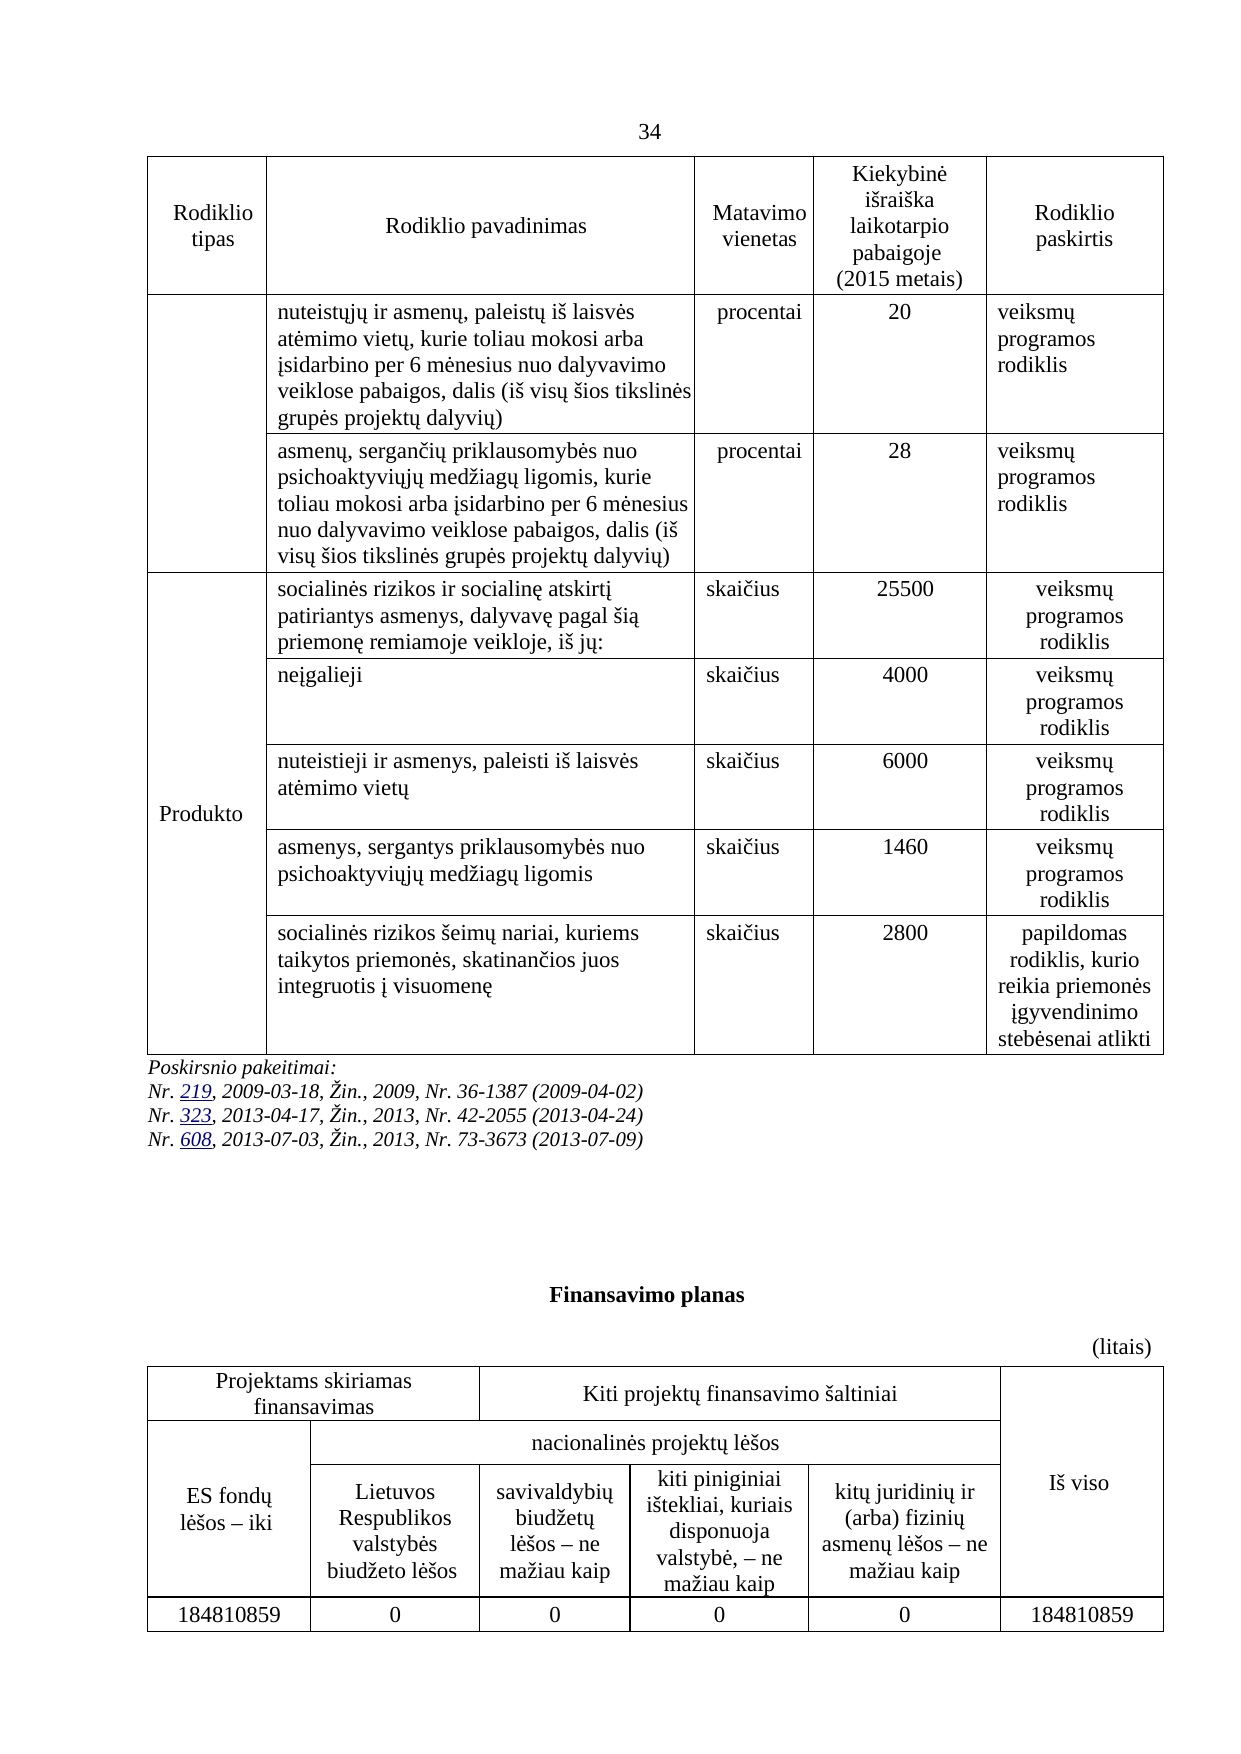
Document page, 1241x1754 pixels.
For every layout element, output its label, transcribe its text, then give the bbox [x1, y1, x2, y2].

table_cell nuteistieji ir asmenys, paleisti iš laisvės atėmimo vietų [267, 745, 694, 829]
table_cell veiksmų programos rodiklis [987, 573, 1163, 657]
table_header Rodiklio tipas [148, 157, 266, 294]
table_cell kitų juridinių ir (arba) fizinių asmenų lėšos – ne mažiau kaip [809, 1465, 1000, 1596]
table_cell 184810859 [1001, 1598, 1163, 1631]
table_cell nacionalinės projektų lėšos [311, 1421, 1000, 1463]
table_cell socialinės rizikos šeimų nariai, kuriems taikytos priemonės, skatinančios juos integruotis į visuomenę [267, 916, 694, 1054]
table_header Projektams skiriamas finansavimas [148, 1367, 479, 1420]
table_cell skaičius [695, 573, 813, 657]
table_cell Produkto [148, 573, 266, 1054]
table_cell Lietuvos Respublikos valstybės biudžeto lėšos [311, 1465, 479, 1596]
table_cell 184810859 [148, 1598, 310, 1631]
text Poskirsnio pakeitimai: [148, 1055, 1152, 1079]
table_cell veiksmų programos rodiklis [987, 830, 1163, 915]
table_cell [148, 295, 266, 572]
text (litais) [148, 1333, 1152, 1360]
table_cell savivaldybių biudžetų lėšos – ne mažiau kaip [480, 1465, 629, 1596]
table_cell skaičius [695, 659, 813, 743]
table_header Matavimo vienetas [695, 157, 813, 294]
table_cell veiksmų programos rodiklis [987, 434, 1163, 572]
table_header Rodiklio paskirtis [987, 157, 1163, 294]
table_cell 4000 [814, 659, 986, 743]
table_cell veiksmų programos rodiklis [987, 659, 1163, 743]
table_cell veiksmų programos rodiklis [987, 295, 1163, 433]
text Nr. 219, 2009-03-18, Žin., 2009, Nr. 36-1387 (2009-04-02) [148, 1079, 1152, 1103]
table_cell 6000 [814, 745, 986, 829]
table_cell procentai [695, 434, 813, 572]
table_cell skaičius [695, 916, 813, 1054]
table_cell skaičius [695, 745, 813, 829]
table_cell 0 [631, 1598, 808, 1631]
table_cell procentai [695, 295, 813, 433]
table_cell kiti piniginiai ištekliai, kuriais disponuoja valstybė, – ne mažiau kaip [631, 1465, 808, 1596]
table_cell ES fondų lėšos – iki [148, 1421, 310, 1596]
table_cell asmenys, sergantys priklausomybės nuo psichoaktyviųjų medžiagų ligomis [267, 830, 694, 915]
table_cell asmenų, sergančių priklausomybės nuo psichoaktyviųjų medžiagų ligomis, kurie toliau mokosi arba įsidarbino per 6 mėnesius nuo dalyvavimo veiklose pabaigos, dalis (iš visų šios tikslinės grupės projektų dalyvių) [267, 434, 694, 572]
table_header Kiekybinė išraiška laikotarpio pabaigoje (2015 metais) [814, 157, 986, 294]
table_cell socialinės rizikos ir socialinę atskirtį patiriantys asmenys, dalyvavę pagal šią priemonę remiamoje veikloje, iš jų: [267, 573, 694, 657]
table_cell 25500 [814, 573, 986, 657]
table_cell 1460 [814, 830, 986, 915]
text Nr. 608, 2013-07-03, Žin., 2013, Nr. 73-3673 (2013-07-09) [148, 1127, 1152, 1151]
table_cell papildomas rodiklis, kurio reikia priemonės įgyvendinimo stebėsenai atlikti [987, 916, 1163, 1054]
table_cell 2800 [814, 916, 986, 1054]
table_cell veiksmų programos rodiklis [987, 745, 1163, 829]
table_cell 0 [480, 1598, 629, 1631]
table_header Rodiklio pavadinimas [267, 157, 694, 294]
table_cell neįgalieji [267, 659, 694, 743]
text Nr. 323, 2013-04-17, Žin., 2013, Nr. 42-2055 (2013-04-24) [148, 1103, 1152, 1127]
table_header Kiti projektų finansavimo šaltiniai [480, 1367, 1000, 1420]
table_cell 0 [809, 1598, 1000, 1631]
table_cell 20 [814, 295, 986, 433]
table_cell 0 [311, 1598, 479, 1631]
table_cell 28 [814, 434, 986, 572]
table_cell nuteistųjų ir asmenų, paleistų iš laisvės atėmimo vietų, kurie toliau mokosi arba įsidarbino per 6 mėnesius nuo dalyvavimo veiklose pabaigos, dalis (iš visų šios tikslinės grupės projektų dalyvių) [267, 295, 694, 433]
text Finansavimo planas [148, 1281, 1152, 1307]
table_header Iš viso [1001, 1367, 1163, 1596]
table_cell skaičius [695, 830, 813, 915]
